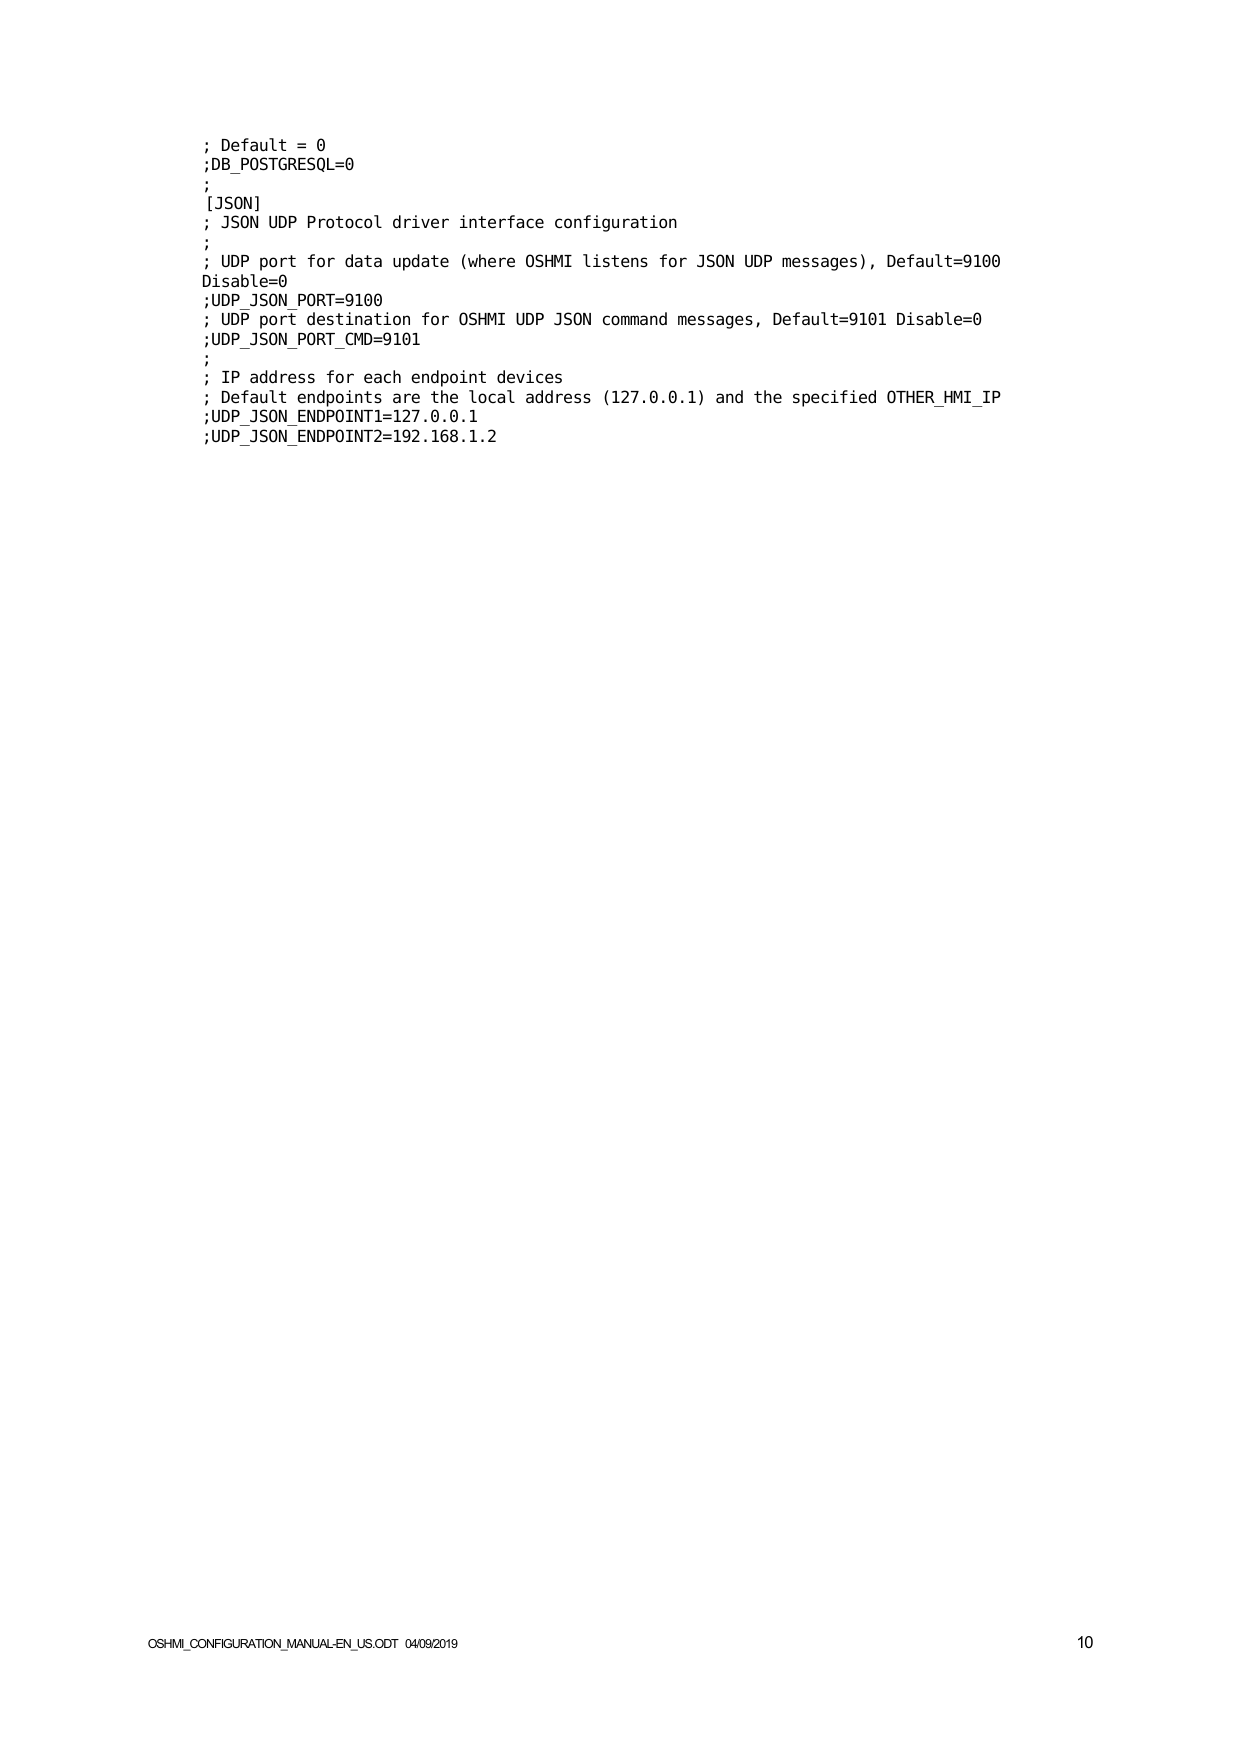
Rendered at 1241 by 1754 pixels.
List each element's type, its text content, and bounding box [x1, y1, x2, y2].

text ; Default = 0 [202, 136, 1093, 155]
text ; [202, 174, 1093, 194]
text ; [202, 349, 1093, 368]
text ; UDP port destination for OSHMI UDP JSON command messages, Default=9101 Disable=0 [202, 310, 1093, 329]
text ; Default endpoints are the local address (127.0.0.1) and the specified OTHER_HMI_IP [202, 388, 1093, 407]
text ;UDP_JSON_ENDPOINT1=127.0.0.1 [202, 407, 1093, 426]
text ; IP address for each endpoint devices [202, 368, 1093, 388]
text ; UDP port for data update (where OSHMI listens for JSON UDP messages), Default=9100 Disable=0 [202, 252, 1093, 291]
text [JSON] [148, 194, 1093, 213]
text ;UDP_JSON_ENDPOINT2=192.168.1.2 [202, 426, 1093, 446]
text ; JSON UDP Protocol driver interface configuration [202, 213, 1093, 233]
text ;UDP_JSON_PORT_CMD=9101 [202, 329, 1093, 349]
text ;DB_POSTGRESQL=0 [202, 155, 1093, 174]
text ;UDP_JSON_PORT=9100 [202, 291, 1093, 310]
text ; [202, 233, 1093, 252]
